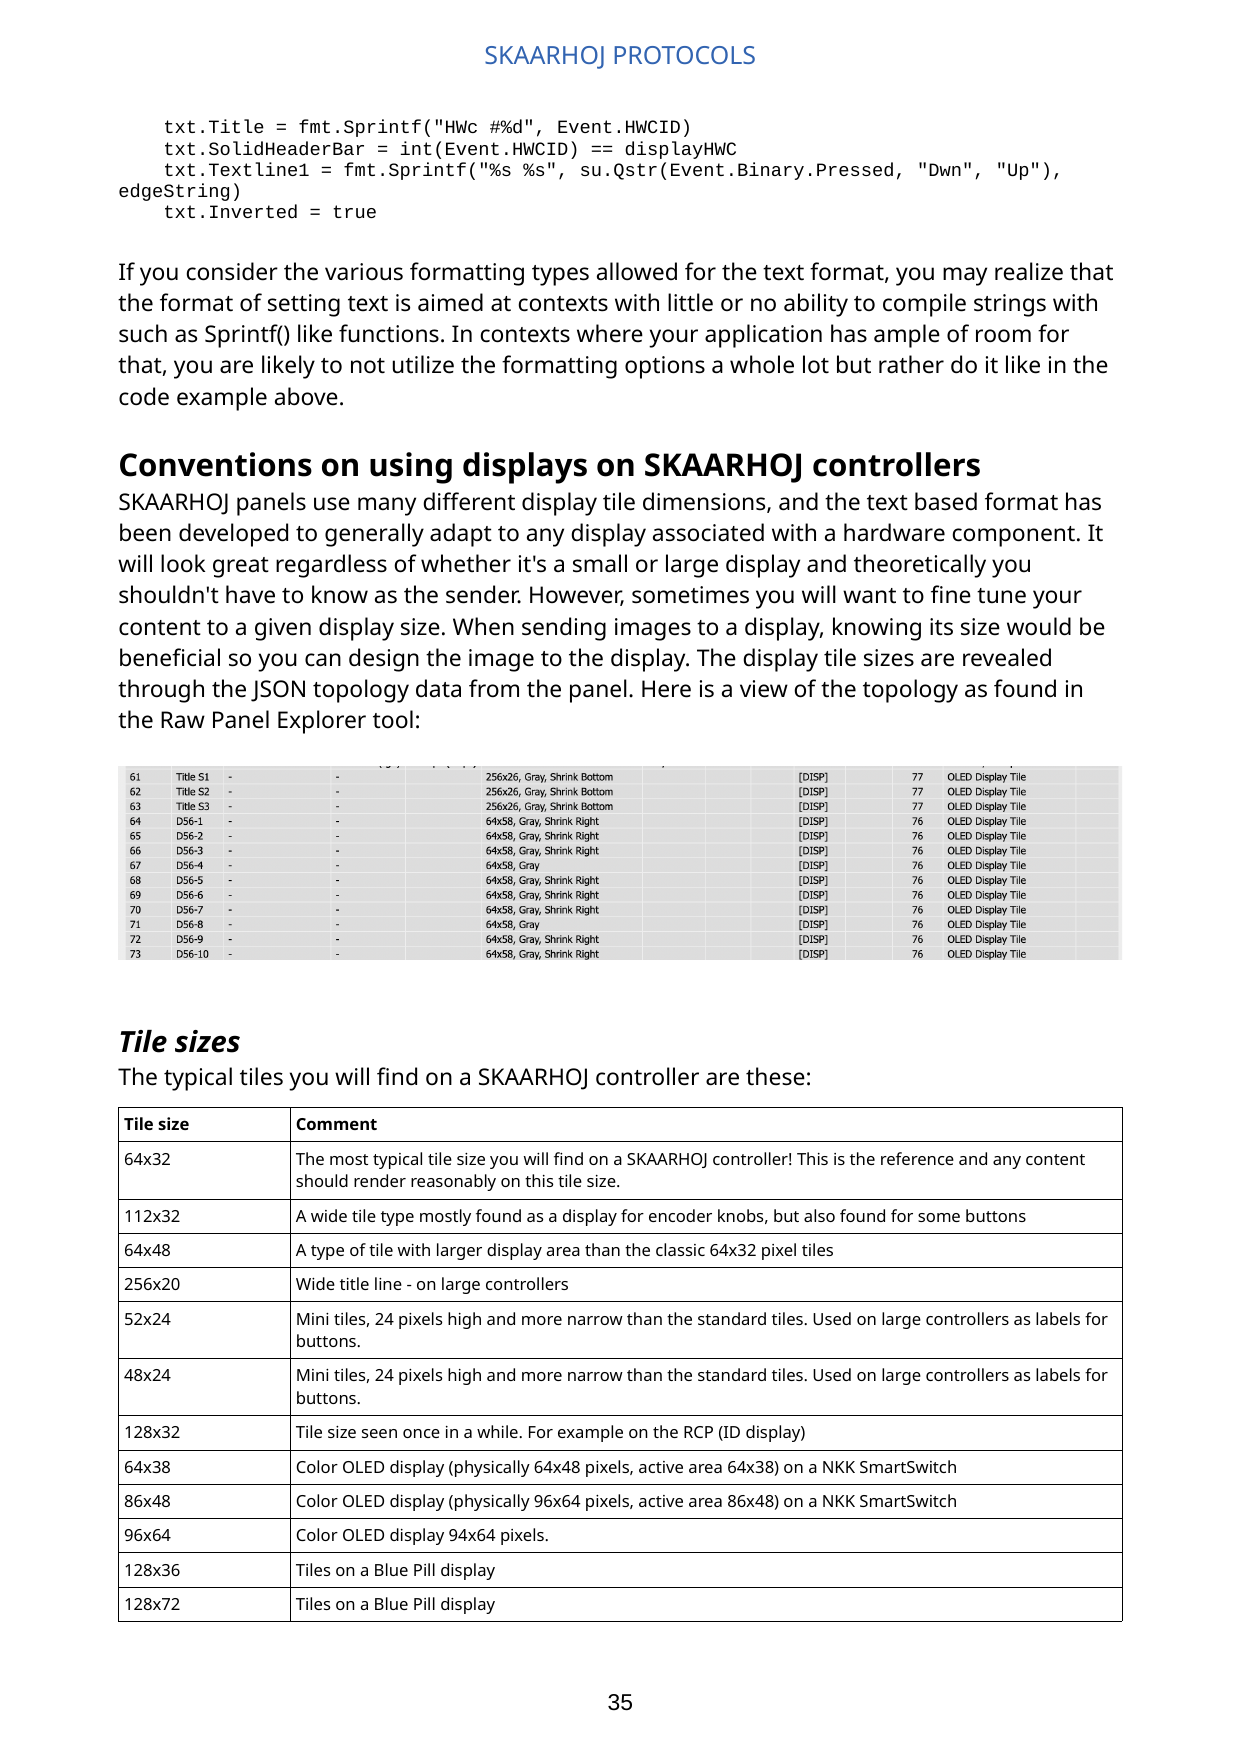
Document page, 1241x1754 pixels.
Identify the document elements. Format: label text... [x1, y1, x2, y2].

table_cell 112x32 [119, 1200, 290, 1233]
table_cell 128x36 [119, 1553, 290, 1587]
table_cell Tile size seen once in a while. For example on the RCP (ID display) [291, 1416, 1122, 1449]
text If you consider the various formatting types allowed for the text format, you may realize that the format of setting text is aimed at contexts with little or no ability to compile strings with such as Sprintf() like functions. In contexts where your application has ample of room for that, you are likely to not utilize the formatting options a whole lot but rather do it like in the code example above. [118, 256, 1122, 412]
table_cell Mini tiles, 24 pixels high and more narrow than the standard tiles. Used on large controllers as labels for buttons. [291, 1302, 1122, 1358]
subtitle Tile sizes [118, 1022, 1122, 1061]
table_cell 64x32 [119, 1142, 290, 1198]
table_cell 96x64 [119, 1519, 290, 1552]
table_cell A wide tile type mostly found as a display for encoder knobs, but also found for some buttons [291, 1200, 1122, 1233]
text SKAARHOJ panels use many different display tile dimensions, and the text based format has been developed to generally adapt to any display associated with a hardware component. It will look great regardless of whether it's a small or large display and theoretically you shouldn't have to know as the sender. However, sometimes you will want to fine tune your content to a given display size. When sending images to a display, knowing its size would be beneficial so you can design the image to the display. The display tile sizes are revealed through the JSON topology data from the panel. Here is a view of the topology as found in the Raw Panel Explorer tool: [118, 486, 1122, 736]
table_cell Tiles on a Blue Pill display [291, 1588, 1122, 1621]
table_cell Color OLED display (physically 64x48 pixels, active area 64x38) on a NKK SmartSwitch [291, 1451, 1122, 1484]
table_cell Mini tiles, 24 pixels high and more narrow than the standard tiles. Used on large controllers as labels for buttons. [291, 1359, 1122, 1415]
text txt.SolidHeaderBar = int(Event.HWCID) == displayHWC [118, 139, 1122, 161]
subtitle Conventions on using displays on SKAARHOJ controllers [118, 443, 1122, 486]
table_cell 64x48 [119, 1234, 290, 1267]
table_cell Color OLED display (physically 96x64 pixels, active area 86x48) on a NKK SmartSwitch [291, 1485, 1122, 1518]
table_header Tile size [119, 1108, 290, 1141]
text txt.Textline1 = fmt.Sprintf("%s %s", su.Qstr(Event.Binary.Pressed, "Dwn", "Up"), edgeString) [118, 161, 1122, 203]
table_cell Wide title line - on large controllers [291, 1268, 1122, 1301]
table_cell 48x24 [119, 1359, 290, 1415]
table_cell 52x24 [119, 1302, 290, 1358]
table_cell 256x20 [119, 1268, 290, 1301]
table_cell 86x48 [119, 1485, 290, 1518]
table_cell The most typical tile size you will find on a SKAARHOJ controller! This is the reference and any content should render reasonably on this tile size. [291, 1142, 1122, 1198]
picture [118, 766, 1123, 960]
text txt.Title = fmt.Sprintf("HWc #%d", Event.HWCID) [118, 118, 1122, 139]
table_header Comment [291, 1108, 1122, 1141]
table_cell Tiles on a Blue Pill display [291, 1553, 1122, 1587]
table_cell A type of tile with larger display area than the classic 64x32 pixel tiles [291, 1234, 1122, 1267]
table_cell Color OLED display 94x64 pixels. [291, 1519, 1122, 1552]
text txt.Inverted = true [118, 203, 1122, 224]
table_cell 128x32 [119, 1416, 290, 1449]
table_cell 64x38 [119, 1451, 290, 1484]
table_cell 128x72 [119, 1588, 290, 1621]
text The typical tiles you will find on a SKAARHOJ controller are these: [118, 1061, 1122, 1093]
